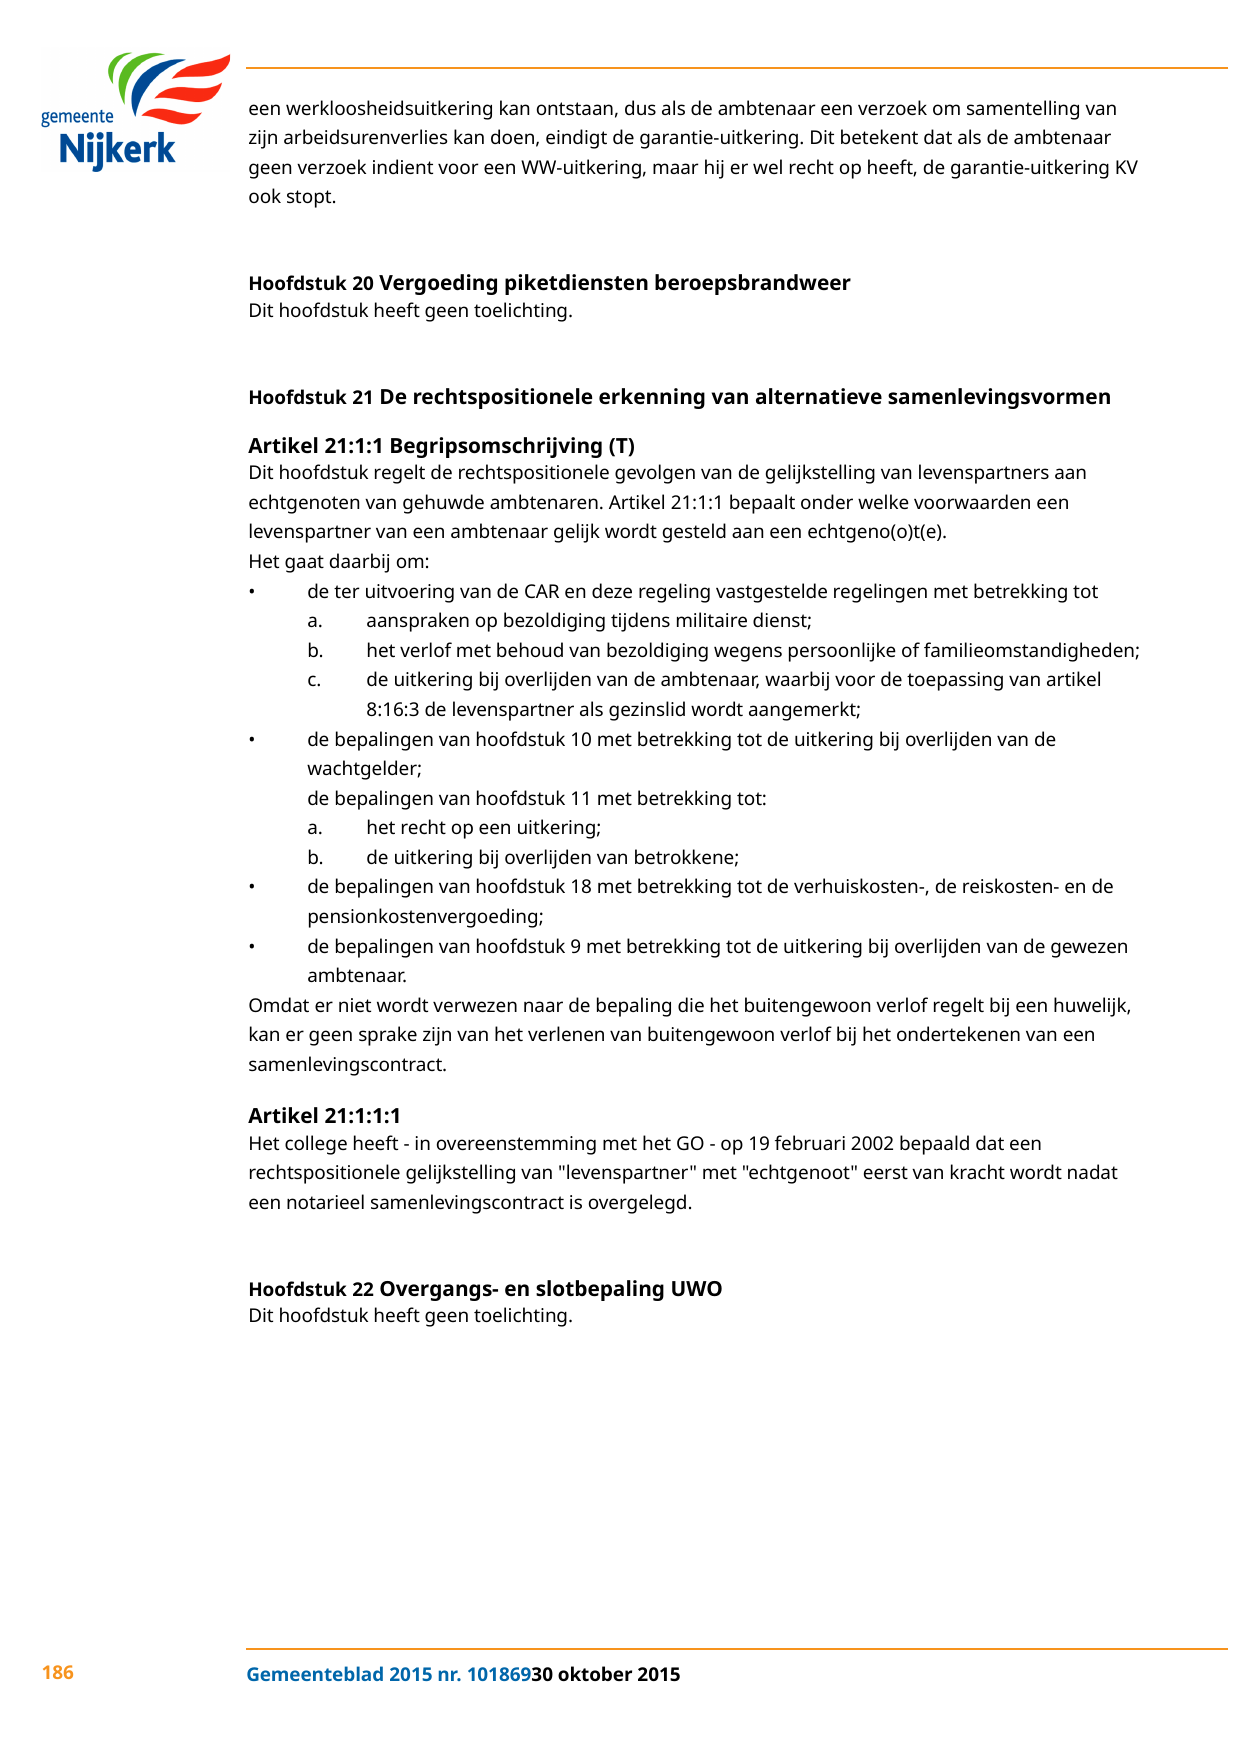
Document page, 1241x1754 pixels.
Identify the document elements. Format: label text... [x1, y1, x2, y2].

text Dit hoofdstuk heeft geen toelichting. [248, 1302, 1152, 1328]
list aanspraken op bezoldiging tijdens militaire dienst; [307, 607, 1152, 633]
text Dit hoofdstuk regelt de rechtspositionele gevolgen van de gelijkstelling van levenspartners aan echtgenoten van gehuwde ambtenaren. Artikel 21:1:1 bepaalt onder welke voorwaarden een levenspartner van een ambtenaar gelijk wordt gesteld aan een echtgeno(o)t(e). [248, 459, 1152, 544]
list de bepalingen van hoofdstuk 10 met betrekking tot de uitkering bij overlijden van de wachtgelder; [248, 726, 1152, 781]
list de bepalingen van hoofdstuk 9 met betrekking tot de uitkering bij overlijden van de gewezen ambtenaar. [248, 933, 1152, 988]
list de uitkering bij overlijden van betrokkene; [307, 844, 1152, 870]
text Hoofdstuk 21 De rechtspositionele erkenning van alternatieve samenlevingsvormen [248, 382, 1152, 410]
text Artikel 21:1:1 Begripsomschrijving (T) [248, 431, 1152, 459]
list het verlof met behoud van bezoldiging wegens persoonlijke of familieomstandigheden; [307, 637, 1152, 663]
list de ter uitvoering van de CAR en deze regeling vastgestelde regelingen met betrekking tot [248, 578, 1152, 603]
text Het college heeft - in overeenstemming met het GO - op 19 februari 2002 bepaald dat een rechtspositionele gelijkstelling van "levenspartner" met "echtgenoot" eerst van kracht wordt nadat een notarieel samenlevingscontract is overgelegd. [248, 1130, 1152, 1215]
list het recht op een uitkering; [307, 814, 1152, 840]
list de uitkering bij overlijden van de ambtenaar, waarbij voor de toepassing van artikel 8:16:3 de levenspartner als gezinslid wordt aangemerkt; [307, 667, 1152, 722]
text een werkloosheidsuitkering kan ontstaan, dus als de ambtenaar een verzoek om samentelling van zijn arbeidsurenverlies kan doen, eindigt de garantie-uitkering. Dit betekent dat als de ambtenaar geen verzoek indient voor een WW-uitkering, maar hij er wel recht op heeft, de garantie-uitkering KV ook stopt. [248, 95, 1152, 209]
text Omdat er niet wordt verwezen naar de bepaling die het buitengewoon verlof regelt bij een huwelijk, kan er geen sprake zijn van het verlenen van buitengewoon verlof bij het ondertekenen van een samenlevingscontract. [248, 992, 1152, 1077]
list de bepalingen van hoofdstuk 11 met betrekking tot: [248, 785, 1152, 811]
text Dit hoofdstuk heeft geen toelichting. [248, 297, 1152, 323]
text Hoofdstuk 22 Overgangs- en slotbepaling UWO [248, 1274, 1152, 1302]
list de bepalingen van hoofdstuk 18 met betrekking tot de verhuiskosten-, de reiskosten- en de pensionkostenvergoeding; [248, 874, 1152, 929]
picture [41, 47, 231, 172]
text Hoofdstuk 20 Vergoeding piketdiensten beroepsbrandweer [248, 268, 1152, 297]
text Het gaat daarbij om: [248, 548, 1152, 574]
text Artikel 21:1:1:1 [248, 1102, 1152, 1130]
